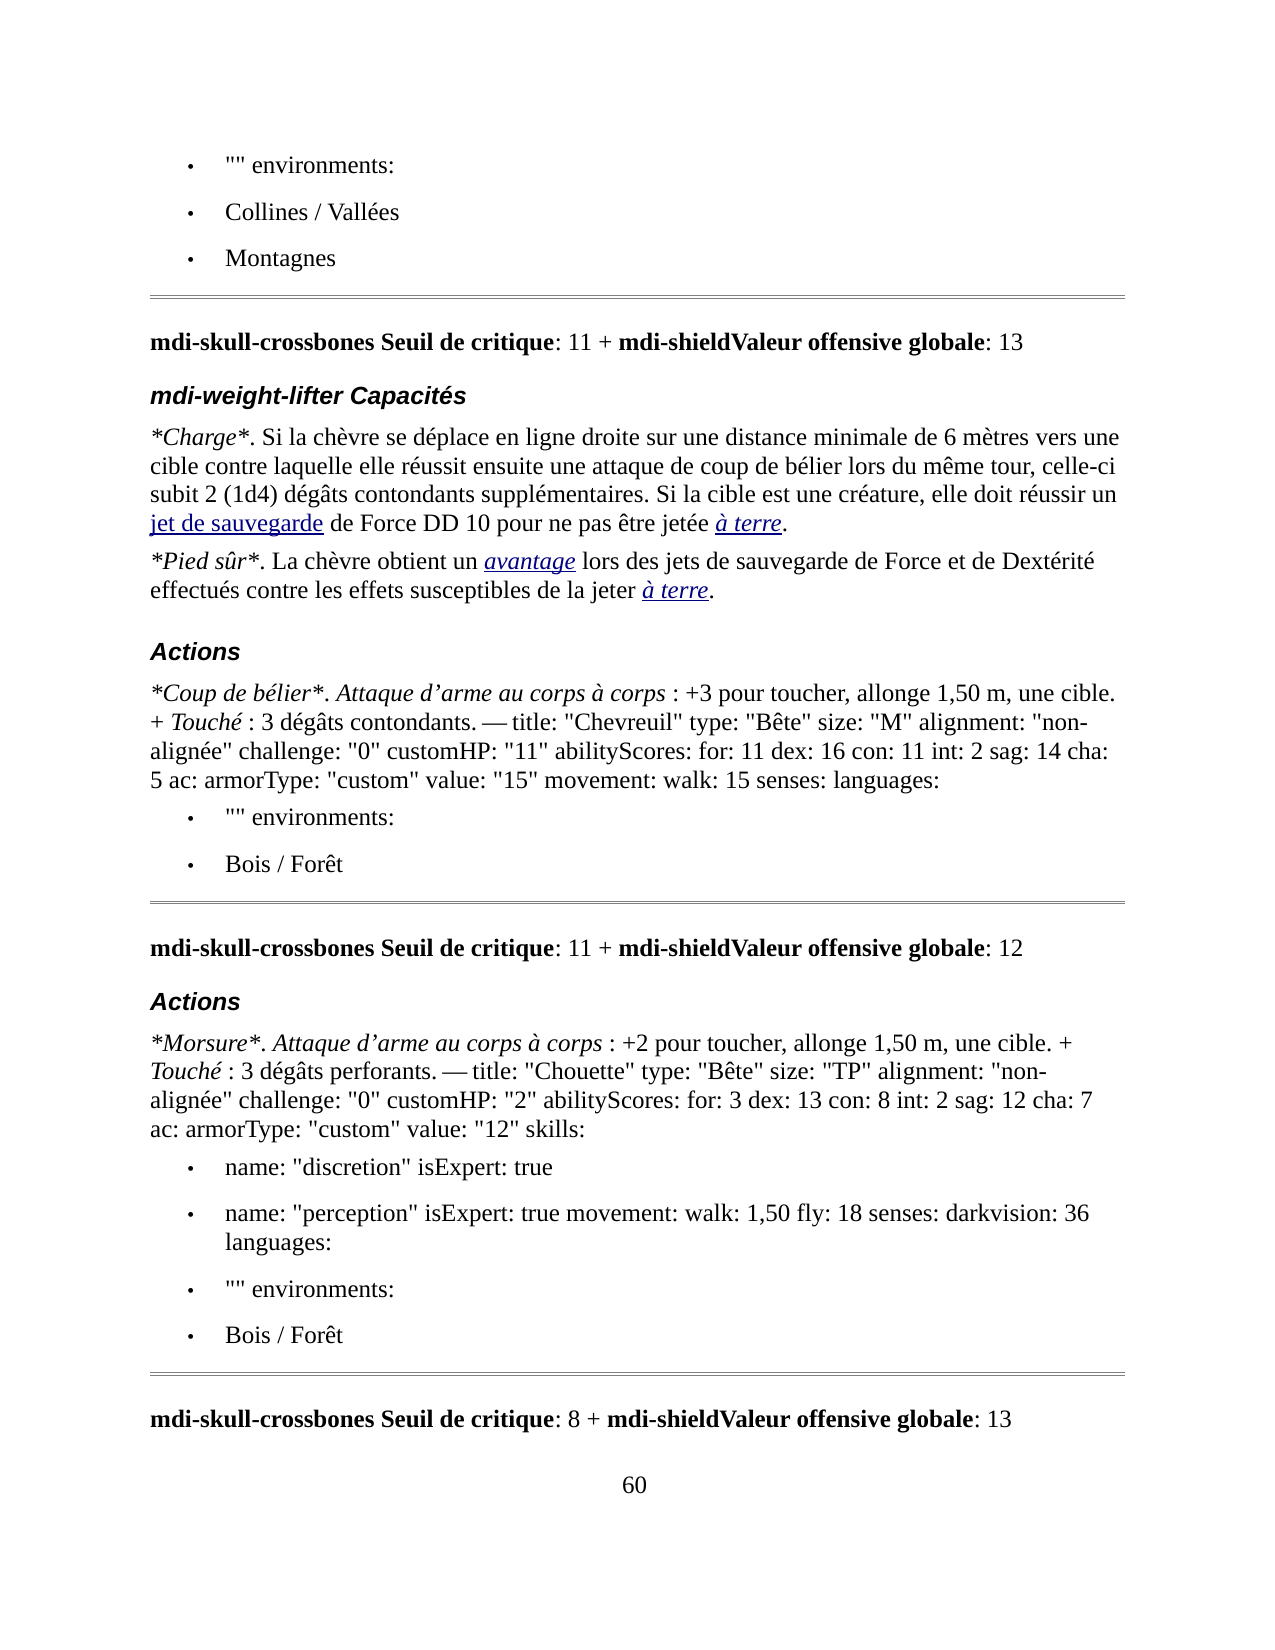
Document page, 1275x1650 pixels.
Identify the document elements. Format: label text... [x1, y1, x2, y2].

list name: "perception" isExpert: true movement: walk: 1,50 fly: 18 senses: darkvision: 36 languages: [187, 1198, 1125, 1256]
list name: "discretion" isExpert: true [187, 1152, 1125, 1180]
list Montagnes [187, 243, 1125, 272]
list "" environments: [187, 1274, 1125, 1302]
text *Coup de bélier*. Attaque d’arme au corps à corps : +3 pour toucher, allonge 1,50 m, une cible. + Touché : 3 dégâts contondants. — title: "Chevreuil" type: "Bête" size: "M" alignment: "non-alignée" challenge: "0" customHP: "11" abilityScores: for: 11 dex: 16 con: 11 int: 2 sag: 14 cha: 5 ac: armorType: "custom" value: "15" movement: walk: 15 senses: languages: [150, 678, 1125, 793]
subtitle Actions [150, 987, 1125, 1015]
text mdi-skull-crossbones Seuil de critique: 8 + mdi-shieldValeur offensive globale: 13 [150, 1404, 1125, 1433]
text mdi-skull-crossbones Seuil de critique: 11 + mdi-shieldValeur offensive globale: 13 [150, 327, 1125, 356]
text mdi-skull-crossbones Seuil de critique: 11 + mdi-shieldValeur offensive globale: 12 [150, 933, 1125, 962]
list Bois / Forêt [187, 1320, 1125, 1349]
list Bois / Forêt [187, 849, 1125, 878]
text *Pied sûr*. La chèvre obtient un avantage lors des jets de sauvegarde de Force et de Dextérité effectués contre les effets susceptibles de la jeter à terre. [150, 546, 1125, 603]
text *Charge*. Si la chèvre se déplace en ligne droite sur une distance minimale de 6 mètres vers une cible contre laquelle elle réussit ensuite une attaque de coup de bélier lors du même tour, celle-ci subit 2 (1d4) dégâts contondants supplémentaires. Si la cible est une créature, elle doit réussir un jet de sauvegarde de Force DD 10 pour ne pas être jetée à terre. [150, 422, 1125, 537]
list "" environments: [187, 150, 1125, 179]
list Collines / Vallées [187, 197, 1125, 225]
subtitle Actions [150, 637, 1125, 666]
list "" environments: [187, 802, 1125, 831]
text *Morsure*. Attaque d’arme au corps à corps : +2 pour toucher, allonge 1,50 m, une cible. + Touché : 3 dégâts perforants. — title: "Chouette" type: "Bête" size: "TP" alignment: "non-alignée" challenge: "0" customHP: "2" abilityScores: for: 3 dex: 13 con: 8 int: 2 sag: 12 cha: 7 ac: armorType: "custom" value: "12" skills: [150, 1028, 1125, 1143]
subtitle mdi-weight-lifter Capacités [150, 381, 1125, 409]
